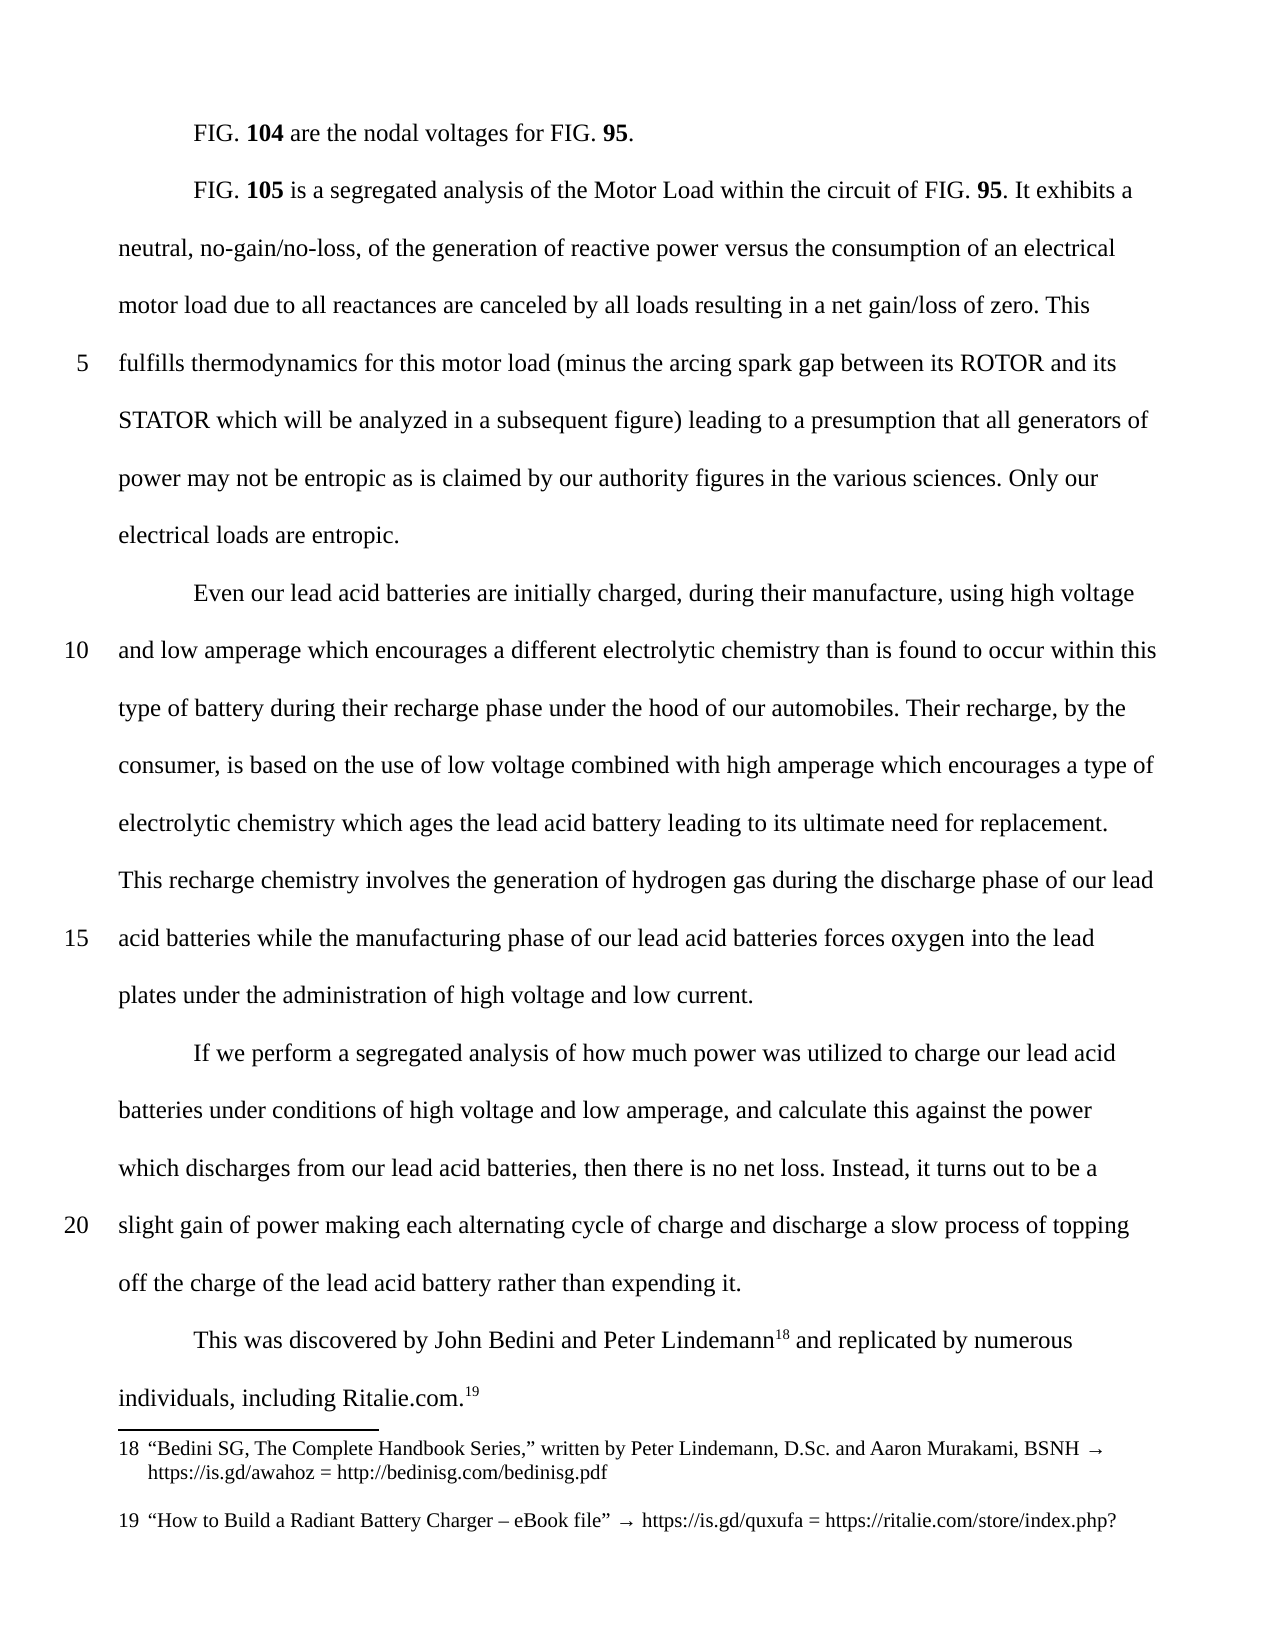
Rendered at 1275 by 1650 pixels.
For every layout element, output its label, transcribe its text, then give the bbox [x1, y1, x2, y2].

text If we perform a segregated analysis of how much power was utilized to charge our lead acid batteries under conditions of high voltage and low amperage, and calculate this against the power which discharges from our lead acid batteries, then there is no net loss. Instead, it turns out to be a slight gain of power making each alternating cycle of charge and discharge a slow process of topping off the charge of the lead acid battery rather than expending it. [118, 1038, 1157, 1297]
text “Bedini SG, The Complete Handbook Series,” written by Peter Lindemann, D.Sc. and Aaron Murakami, BSNH → https://is.gd/awahoz = http://bedinisg.com/bedinisg.pdf [118, 1436, 1157, 1484]
text “How to Build a Radiant Battery Charger – eBook file” → https://is.gd/quxufa = https://ritalie.com/store/index.php? [118, 1508, 1157, 1532]
text FIG. 104 are the nodal voltages for FIG. 95. [118, 118, 1157, 147]
text This was discovered by John Bedini and Peter Lindemann and replicated by numerous individuals, including Ritalie.com. [118, 1326, 1157, 1412]
text FIG. 105 is a segregated analysis of the Motor Load within the circuit of FIG. 95. It exhibits a neutral, no-gain/no-loss, of the generation of reactive power versus the consumption of an electrical motor load due to all reactances are canceled by all loads resulting in a net gain/loss of zero. This fulfills thermodynamics for this motor load (minus the arcing spark gap between its ROTOR and its STATOR which will be analyzed in a subsequent figure) leading to a presumption that all generators of power may not be entropic as is claimed by our authority figures in the various sciences. Only our electrical loads are entropic. [118, 176, 1157, 549]
text Even our lead acid batteries are initially charged, during their manufacture, using high voltage and low amperage which encourages a different electrolytic chemistry than is found to occur within this type of battery during their recharge phase under the hood of our automobiles. Their recharge, by the consumer, is based on the use of low voltage combined with high amperage which encourages a type of electrolytic chemistry which ages the lead acid battery leading to its ultimate need for replacement. This recharge chemistry involves the generation of hydrogen gas during the discharge phase of our lead acid batteries while the manufacturing phase of our lead acid batteries forces oxygen into the lead plates under the administration of high voltage and low current. [118, 578, 1157, 1009]
